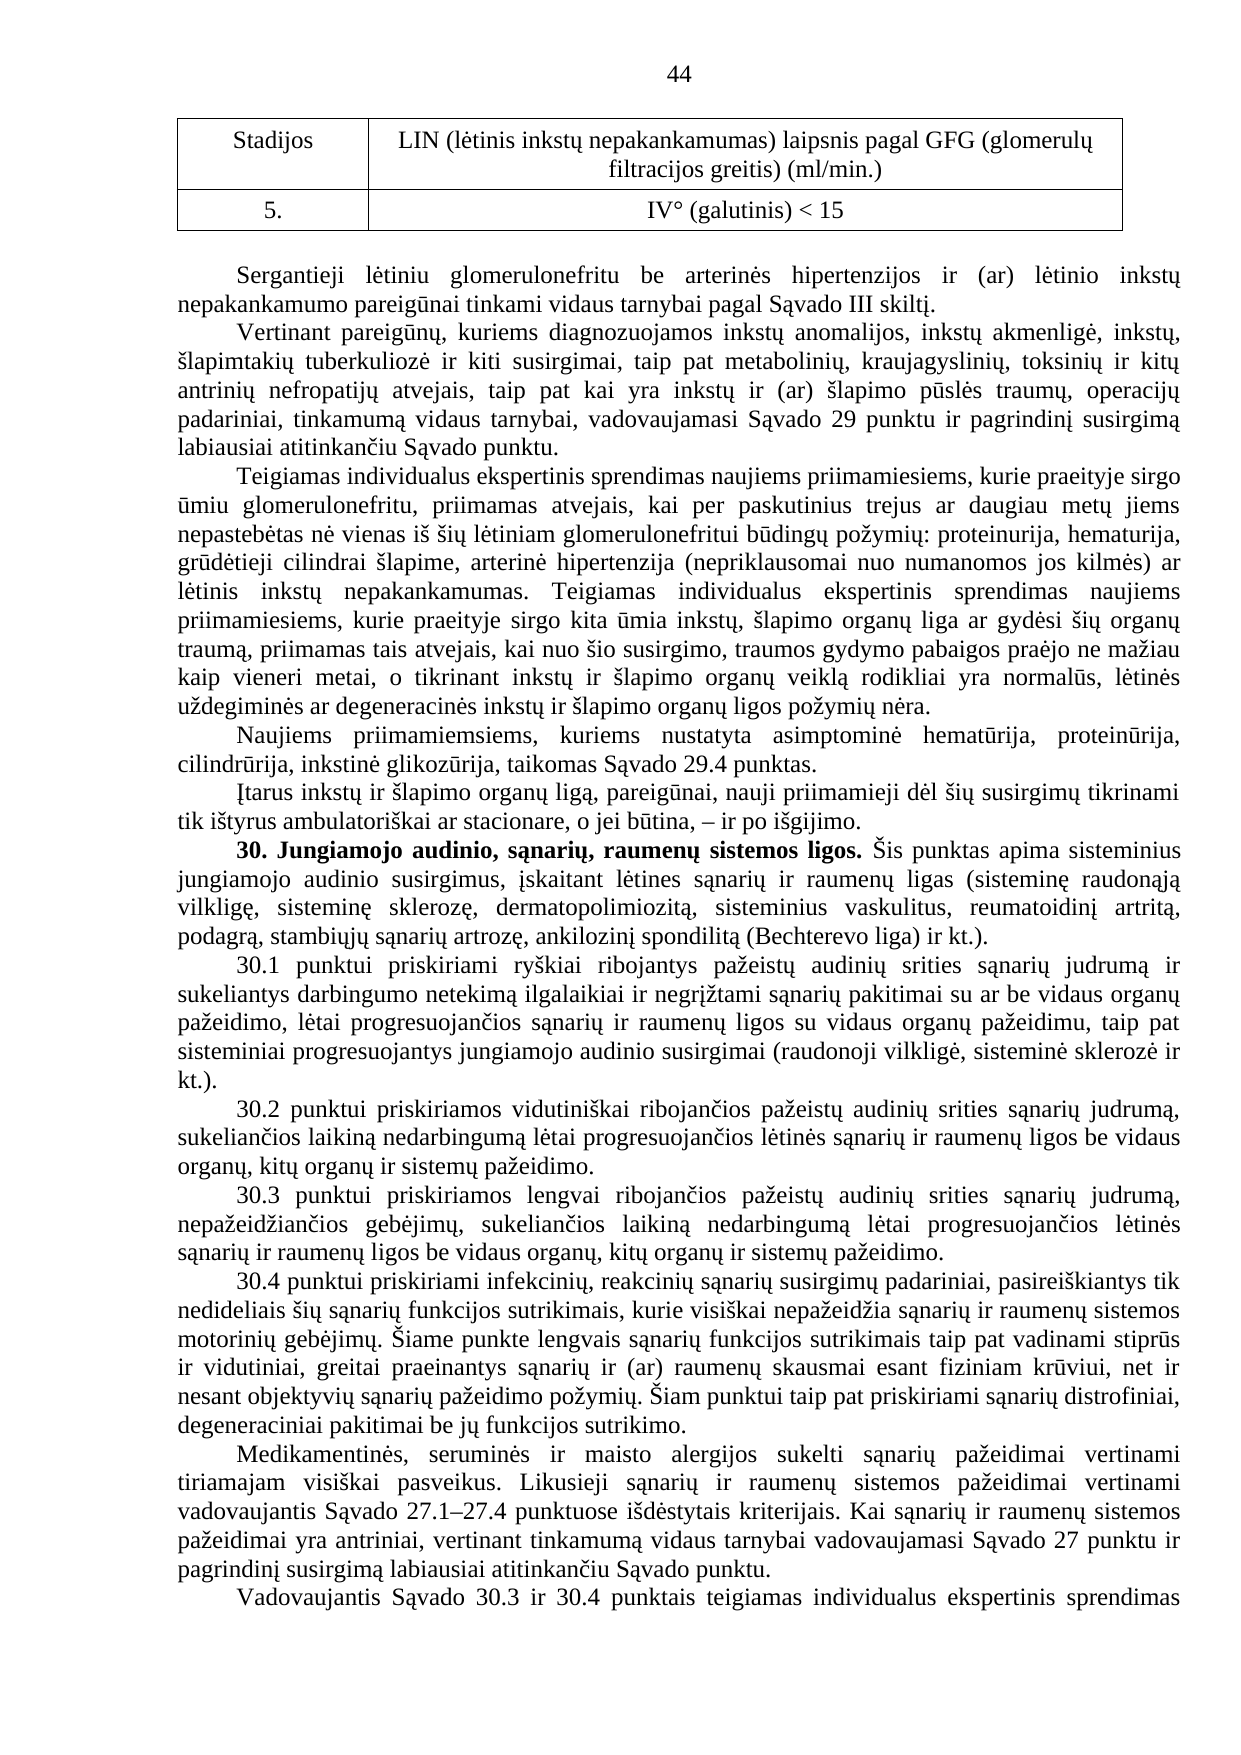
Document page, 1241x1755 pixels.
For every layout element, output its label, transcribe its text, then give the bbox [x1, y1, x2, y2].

text Įtarus inkstų ir šlapimo organų ligą, pareigūnai, nauji priimamieji dėl šių susirgimų tikrinami tik ištyrus ambulatoriškai ar stacionare, o jei būtina, – ir po išgijimo. [177, 777, 1181, 835]
text 30.3 punktui priskiriamos lengvai ribojančios pažeistų audinių srities sąnarių judrumą, nepažeidžiančios gebėjimų, sukeliančios laikiną nedarbingumą lėtai progresuojančios lėtinės sąnarių ir raumenų ligos be vidaus organų, kitų organų ir sistemų pažeidimo. [177, 1180, 1181, 1266]
table_cell 5. [178, 190, 368, 230]
text Naujiems priimamiemsiems, kuriems nustatyta asimptominė hematūrija, proteinūrija, cilindrūrija, inkstinė glikozūrija, taikomas Sąvado 29.4 punktas. [177, 720, 1181, 777]
text 30.2 punktui priskiriamos vidutiniškai ribojančios pažeistų audinių srities sąnarių judrumą, sukeliančios laikiną nedarbingumą lėtai progresuojančios lėtinės sąnarių ir raumenų ligos be vidaus organų, kitų organų ir sistemų pažeidimo. [177, 1094, 1181, 1180]
text Sergantieji lėtiniu glomerulonefritu be arterinės hipertenzijos ir (ar) lėtinio inkstų nepakankamumo pareigūnai tinkami vidaus tarnybai pagal Sąvado III skiltį. [177, 260, 1181, 317]
text Vadovaujantis Sąvado 30.3 ir 30.4 punktais teigiamas individualus ekspertinis sprendimas [177, 1582, 1181, 1611]
table_header Stadijos [178, 119, 368, 188]
text Medikamentinės, seruminės ir maisto alergijos sukelti sąnarių pažeidimai vertinami tiriamajam visiškai pasveikus. Likusieji sąnarių ir raumenų sistemos pažeidimai vertinami vadovaujantis Sąvado 27.1–27.4 punktuose išdėstytais kriterijais. Kai sąnarių ir raumenų sistemos pažeidimai yra antriniai, vertinant tinkamumą vidaus tarnybai vadovaujamasi Sąvado 27 punktu ir pagrindinį susirgimą labiausiai atitinkančiu Sąvado punktu. [177, 1439, 1181, 1582]
text Vertinant pareigūnų, kuriems diagnozuojamos inkstų anomalijos, inkstų akmenligė, inkstų, šlapimtakių tuberkuliozė ir kiti susirgimai, taip pat metabolinių, kraujagyslinių, toksinių ir kitų antrinių nefropatijų atvejais, taip pat kai yra inkstų ir (ar) šlapimo pūslės traumų, operacijų padariniai, tinkamumą vidaus tarnybai, vadovaujamasi Sąvado 29 punktu ir pagrindinį susirgimą labiausiai atitinkančiu Sąvado punktu. [177, 317, 1181, 461]
table_header LIN (lėtinis inkstų nepakankamumas) laipsnis pagal GFG (glomerulų filtracijos greitis) (ml/min.) [369, 119, 1122, 188]
text 30.4 punktui priskiriami infekcinių, reakcinių sąnarių susirgimų padariniai, pasireiškiantys tik nedideliais šių sąnarių funkcijos sutrikimais, kurie visiškai nepažeidžia sąnarių ir raumenų sistemos motorinių gebėjimų. Šiame punkte lengvais sąnarių funkcijos sutrikimais taip pat vadinami stiprūs ir vidutiniai, greitai praeinantys sąnarių ir (ar) raumenų skausmai esant fiziniam krūviui, net ir nesant objektyvių sąnarių pažeidimo požymių. Šiam punktui taip pat priskiriami sąnarių distrofiniai, degeneraciniai pakitimai be jų funkcijos sutrikimo. [177, 1266, 1181, 1439]
text 30.1 punktui priskiriami ryškiai ribojantys pažeistų audinių srities sąnarių judrumą ir sukeliantys darbingumo netekimą ilgalaikiai ir negrįžtami sąnarių pakitimai su ar be vidaus organų pažeidimo, lėtai progresuojančios sąnarių ir raumenų ligos su vidaus organų pažeidimu, taip pat sisteminiai progresuojantys jungiamojo audinio susirgimai (raudonoji vilkligė, sisteminė sklerozė ir kt.). [177, 950, 1181, 1094]
text Teigiamas individualus ekspertinis sprendimas naujiems priimamiesiems, kurie praeityje sirgo ūmiu glomerulonefritu, priimamas atvejais, kai per paskutinius trejus ar daugiau metų jiems nepastebėtas nė vienas iš šių lėtiniam glomerulonefritui būdingų požymių: proteinurija, hematurija, grūdėtieji cilindrai šlapime, arterinė hipertenzija (nepriklausomai nuo numanomos jos kilmės) ar lėtinis inkstų nepakankamumas. Teigiamas individualus ekspertinis sprendimas naujiems priimamiesiems, kurie praeityje sirgo kita ūmia inkstų, šlapimo organų liga ar gydėsi šių organų traumą, priimamas tais atvejais, kai nuo šio susirgimo, traumos gydymo pabaigos praėjo ne mažiau kaip vieneri metai, o tikrinant inkstų ir šlapimo organų veiklą rodikliai yra normalūs, lėtinės uždegiminės ar degeneracinės inkstų ir šlapimo organų ligos požymių nėra. [177, 461, 1181, 720]
text 30. Jungiamojo audinio, sąnarių, raumenų sistemos ligos. Šis punktas apima sisteminius jungiamojo audinio susirgimus, įskaitant lėtines sąnarių ir raumenų ligas (sisteminę raudonąją vilkligę, sisteminę sklerozę, dermatopolimiozitą, sisteminius vaskulitus, reumatoidinį artritą, podagrą, stambiųjų sąnarių artrozę, ankilozinį spondilitą (Bechterevo liga) ir kt.). [177, 835, 1181, 950]
table_cell IV° (galutinis) < 15 [369, 190, 1122, 230]
